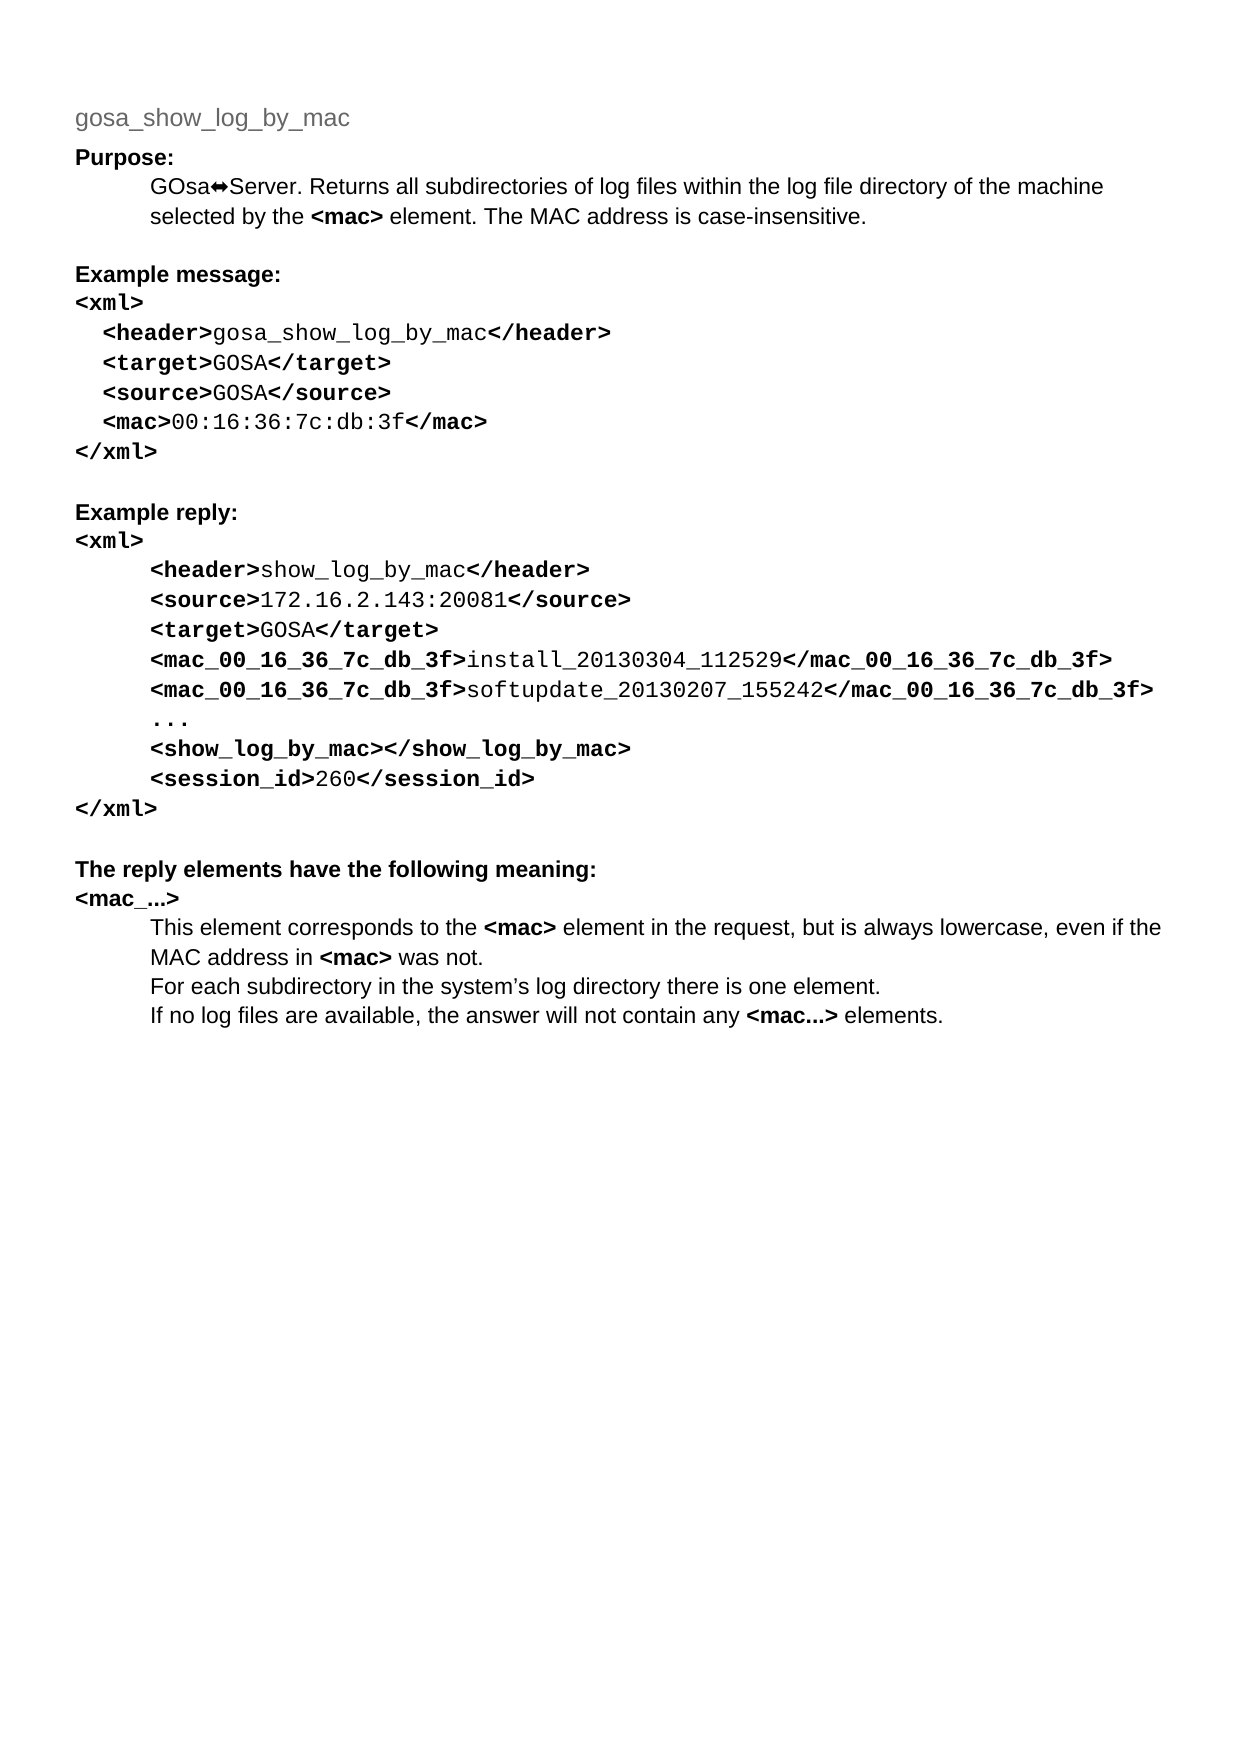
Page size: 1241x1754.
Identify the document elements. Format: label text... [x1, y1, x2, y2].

text ... [150, 708, 1165, 734]
text <header>show_log_by_mac</header> [150, 559, 1165, 585]
text </xml> [75, 440, 1165, 466]
text <target>GOSA</target> [150, 618, 1165, 644]
text Purpose: [75, 144, 1165, 170]
text Example reply: [75, 499, 1165, 525]
text Example message: [75, 262, 1165, 288]
text If no log files are available, the answer will not contain any <mac...> elements. [150, 1003, 1165, 1029]
text For each subdirectory in the system’s log directory there is one element. [150, 974, 1165, 999]
text <mac_00_16_36_7c_db_3f>softupdate_20130207_155242</mac_00_16_36_7c_db_3f> [150, 678, 1165, 704]
text <xml> [75, 529, 1165, 555]
text <session_id>260</session_id> [150, 767, 1165, 793]
text The reply elements have the following meaning: [75, 856, 1165, 882]
text This element corresponds to the <mac> element in the request, but is always lowercase, even if the MAC address in <mac> was not. [150, 915, 1165, 970]
text <show_log_by_mac></show_log_by_mac> [150, 737, 1165, 763]
text <source>GOSA</source> [75, 381, 1165, 407]
text <mac_...> [75, 886, 1165, 911]
subtitle gosa_show_log_by_mac [75, 104, 1165, 132]
text <target>GOSA</target> [75, 351, 1165, 377]
text <mac_00_16_36_7c_db_3f>install_20130304_112529</mac_00_16_36_7c_db_3f> [150, 648, 1165, 674]
text <header>gosa_show_log_by_mac</header> [75, 321, 1165, 347]
text GOsa⬌Server. Returns all subdirectories of log files within the log file directory of the machine selected by the <mac> element. The MAC address is case-insensitive. [150, 174, 1165, 229]
text <xml> [75, 291, 1165, 317]
text </xml> [75, 797, 1165, 823]
text <source>172.16.2.143:20081</source> [150, 588, 1165, 614]
text <mac>00:16:36:7c:db:3f</mac> [75, 411, 1165, 437]
